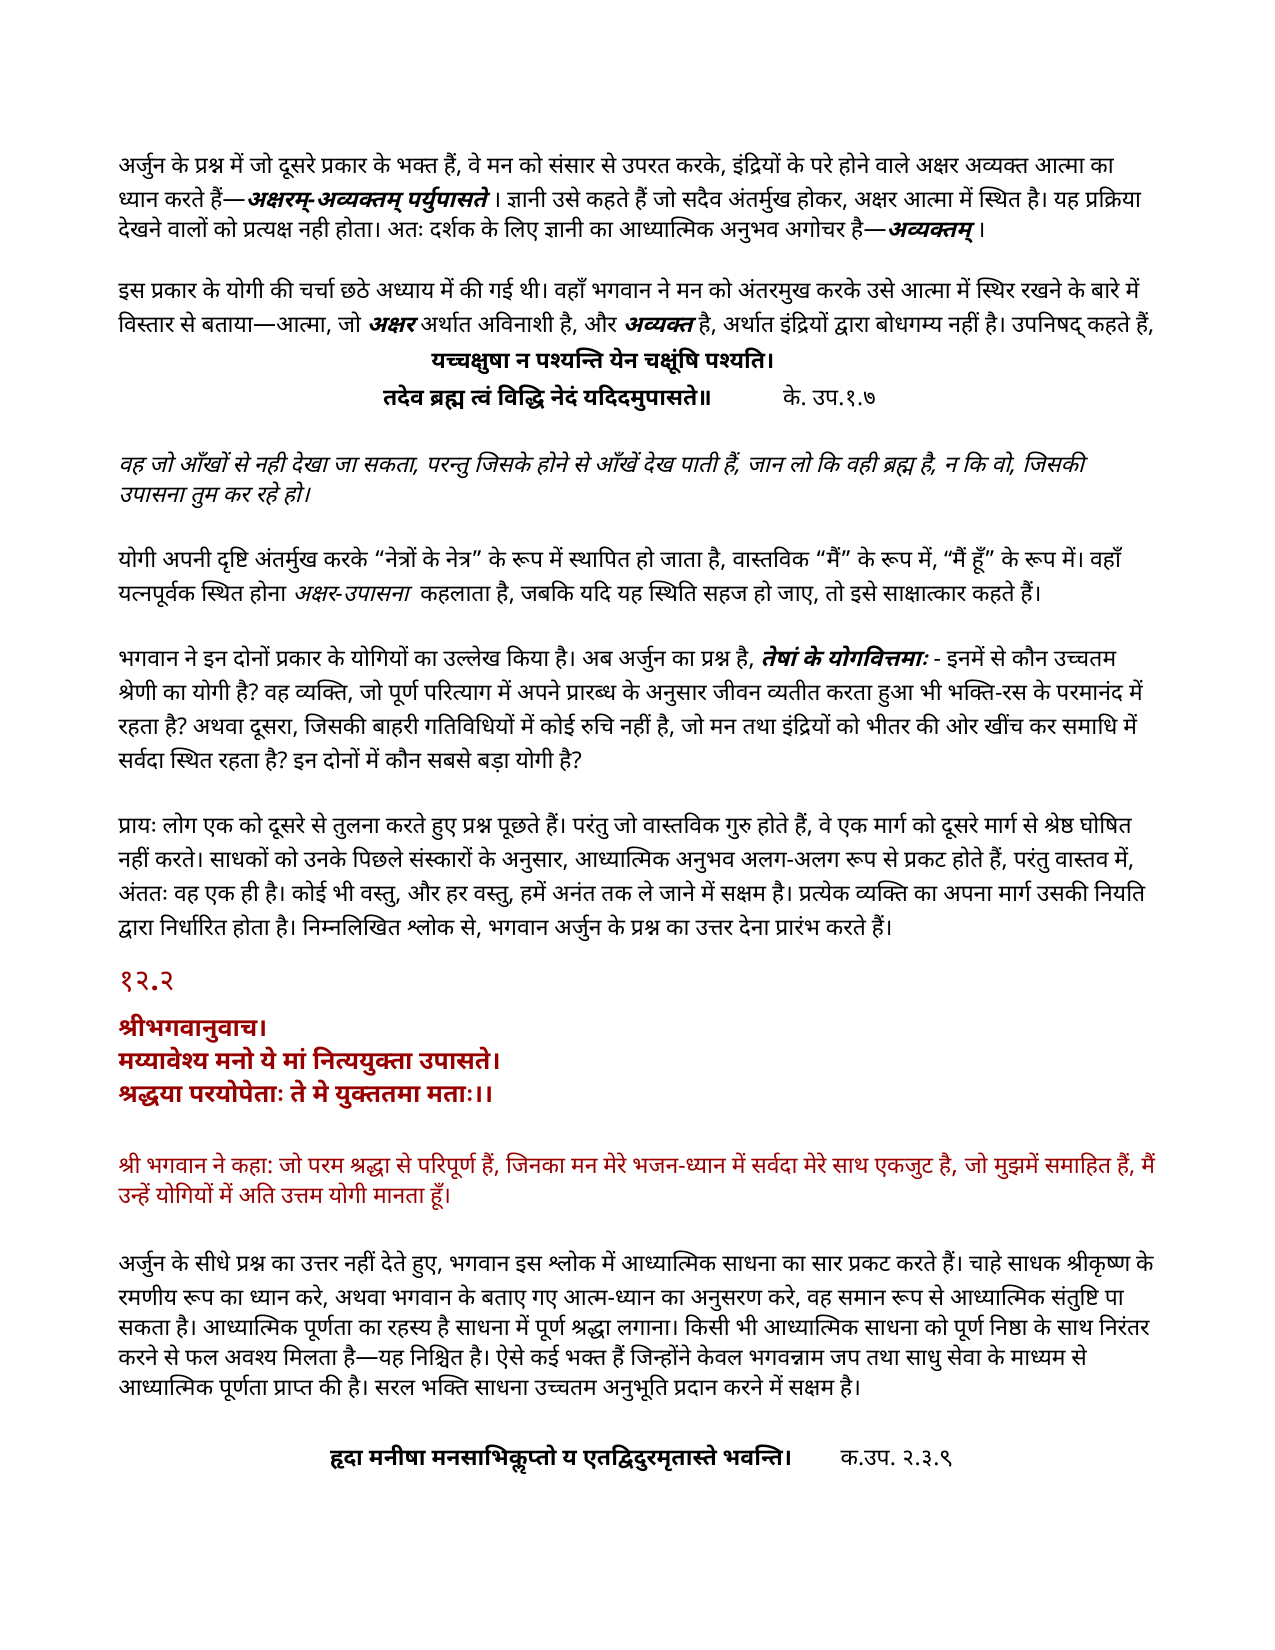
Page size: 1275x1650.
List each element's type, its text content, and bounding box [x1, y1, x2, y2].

text अर्जुन के सीधे प्रश्न का उत्तर नहीं देते हुए, भगवान इस श्लोक में आध्यात्मिक साधना का सार प्रकट करते हैं। चाहे साधक श्रीकृष्ण के रमणीय रूप का ध्यान करे, अथवा भगवान के बताए गए आत्म-ध्यान का अनुसरण करे, वह समान रूप से आध्यात्मिक संतुष्टि पा सकता है। आध्यात्मिक पूर्णता का रहस्य है साधना में पूर्ण श्रद्धा लगाना। किसी भी आध्यात्मिक साधना को पूर्ण निष्ठा के साथ निरंतर करने से फल अवश्य मिलता है—यह निश्चित है। ऐसे कई भक्त हैं जिन्होंने केवल भगवन्नाम जप तथा साधु सेवा के माध्यम से आध्यात्मिक पूर्णता प्राप्त की है। सरल भक्ति साधना उच्चतम अनुभूति प्रदान करने में सक्षम है। [118, 1247, 1157, 1405]
text मय्यावेश्य मनो ये मां नित्ययुक्ता उपासते। [118, 1047, 1157, 1080]
text श्रीभगवानुवाच। [118, 1014, 1157, 1047]
subtitle १२.२ [118, 959, 1157, 1002]
text प्रायः लोग एक को दूसरे से तुलना करते हुए प्रश्न पूछते हैं। परंतु जो वास्तविक गुरु होते हैं, वे एक मार्ग को दूसरे मार्ग से श्रेष्ठ घोषित नहीं करते। साधकों को उनके पिछले संस्कारों के अनुसार, आध्यात्मिक अनुभव अलग-अलग रूप से प्रकट होते हैं, परंतु वास्तव में, अंततः वह एक ही है। कोई भी वस्तु, और हर वस्तु, हमें अनंत तक ले जाने में सक्षम है। प्रत्येक व्यक्ति का अपना मार्ग उसकी नियति द्वारा निर्धारित होता है। निम्नलिखित श्लोक से, भगवान अर्जुन के प्रश्न का उत्तर देना प्रारंभ करते हैं। [118, 809, 1157, 944]
text यच्चक्षुषा न पश्यन्ति येन चक्षूंषि पश्यति। [343, 342, 1157, 378]
text इस प्रकार के योगी की चर्चा छठे अध्याय में की गई थी। वहाँ भगवान ने मन को अंतरमुख करके उसे आत्मा में स्थिर रखने के बारे में विस्तार से बताया—आत्मा, जो अक्षर अर्थात अविनाशी है, और अव्यक्त है, अर्थात इंद्रियों द्वारा बोधगम्य नहीं है। उपनिषद् कहते हैं, [118, 278, 1157, 342]
text श्री भगवान ने कहा: जो परम श्रद्धा से परिपूर्ण हैं, जिनका मन मेरे भजन-ध्यान में सर्वदा मेरे साथ एकजुट है, जो मुझमें समाहित हैं, मैं उन्हें योगियों में अति उत्तम योगी मानता हूँ। [118, 1146, 1157, 1213]
text अर्जुन के प्रश्न में जो दूसरे प्रकार के भक्त हैं, वे मन को संसार से उपरत करके, इंद्रियों के परे होने वाले अक्षर अव्यक्त आत्मा का ध्यान करते हैं—अक्षरम्-अव्यक्तम् पर्युपासते । ज्ञानी उसे कहते हैं जो सदैव अंतर्मुख होकर, अक्षर आत्मा में स्थित है। यह प्रक्रिया देखने वालों को प्रत्यक्ष नही होता। अतः दर्शक के लिए ज्ञानी का आध्यात्मिक अनुभव अगोचर है—अव्यक्तम् । [118, 149, 1157, 247]
text वह जो आँखों से नही देखा जा सकता, परन्तु जिसके होने से आँखें देख पाती हैं, जान लो कि वही ब्रह्म है, न कि वो, जिसकी उपासना तुम कर रहे हो। [118, 448, 1157, 512]
text तदेव ब्रह्म त्वं विद्धि नेदं यदिदमुपासते॥ के. उप.१.७ [118, 378, 1157, 414]
text भगवान ने इन दोनों प्रकार के योगियों का उल्लेख किया है। अब अर्जुन का प्रश्न है, तेषां के योगवित्तमाः - इनमें से कौन उच्चतम श्रेणी का योगी है? वह व्यक्ति, जो पूर्ण परित्याग में अपने प्रारब्ध के अनुसार जीवन व्यतीत करता हुआ भी भक्ति-रस के परमानंद में रहता है? अथवा दूसरा, जिसकी बाहरी गतिविधियों में कोई रुचि नहीं है, जो मन तथा इंद्रियों को भीतर की ओर खींच कर समाधि में सर्वदा स्थित रहता है? इन दोनों में कौन सबसे बड़ा योगी है? [118, 642, 1157, 778]
text श्रद्धया परयोपेताः ते मे युक्ततमा मताः।। [118, 1080, 1157, 1112]
text योगी अपनी दृष्टि अंतर्मुख करके “नेत्रों के नेत्र” के रूप में स्थापित हो जाता है, वास्तविक “मैं” के रूप में, “मैं हूँ” के रूप में। वहाँ यत्नपूर्वक स्थित होना अक्षर-उपासना कहलाता है, जबकि यदि यह स्थिति सहज हो जाए, तो इसे साक्षात्कार कहते हैं। [118, 543, 1157, 611]
text हृदा मनीषा मनसाभिकॢप्तो य एतद्विदुरमृतास्ते भवन्ति। क.उप. २.३.९ [118, 1439, 1157, 1475]
